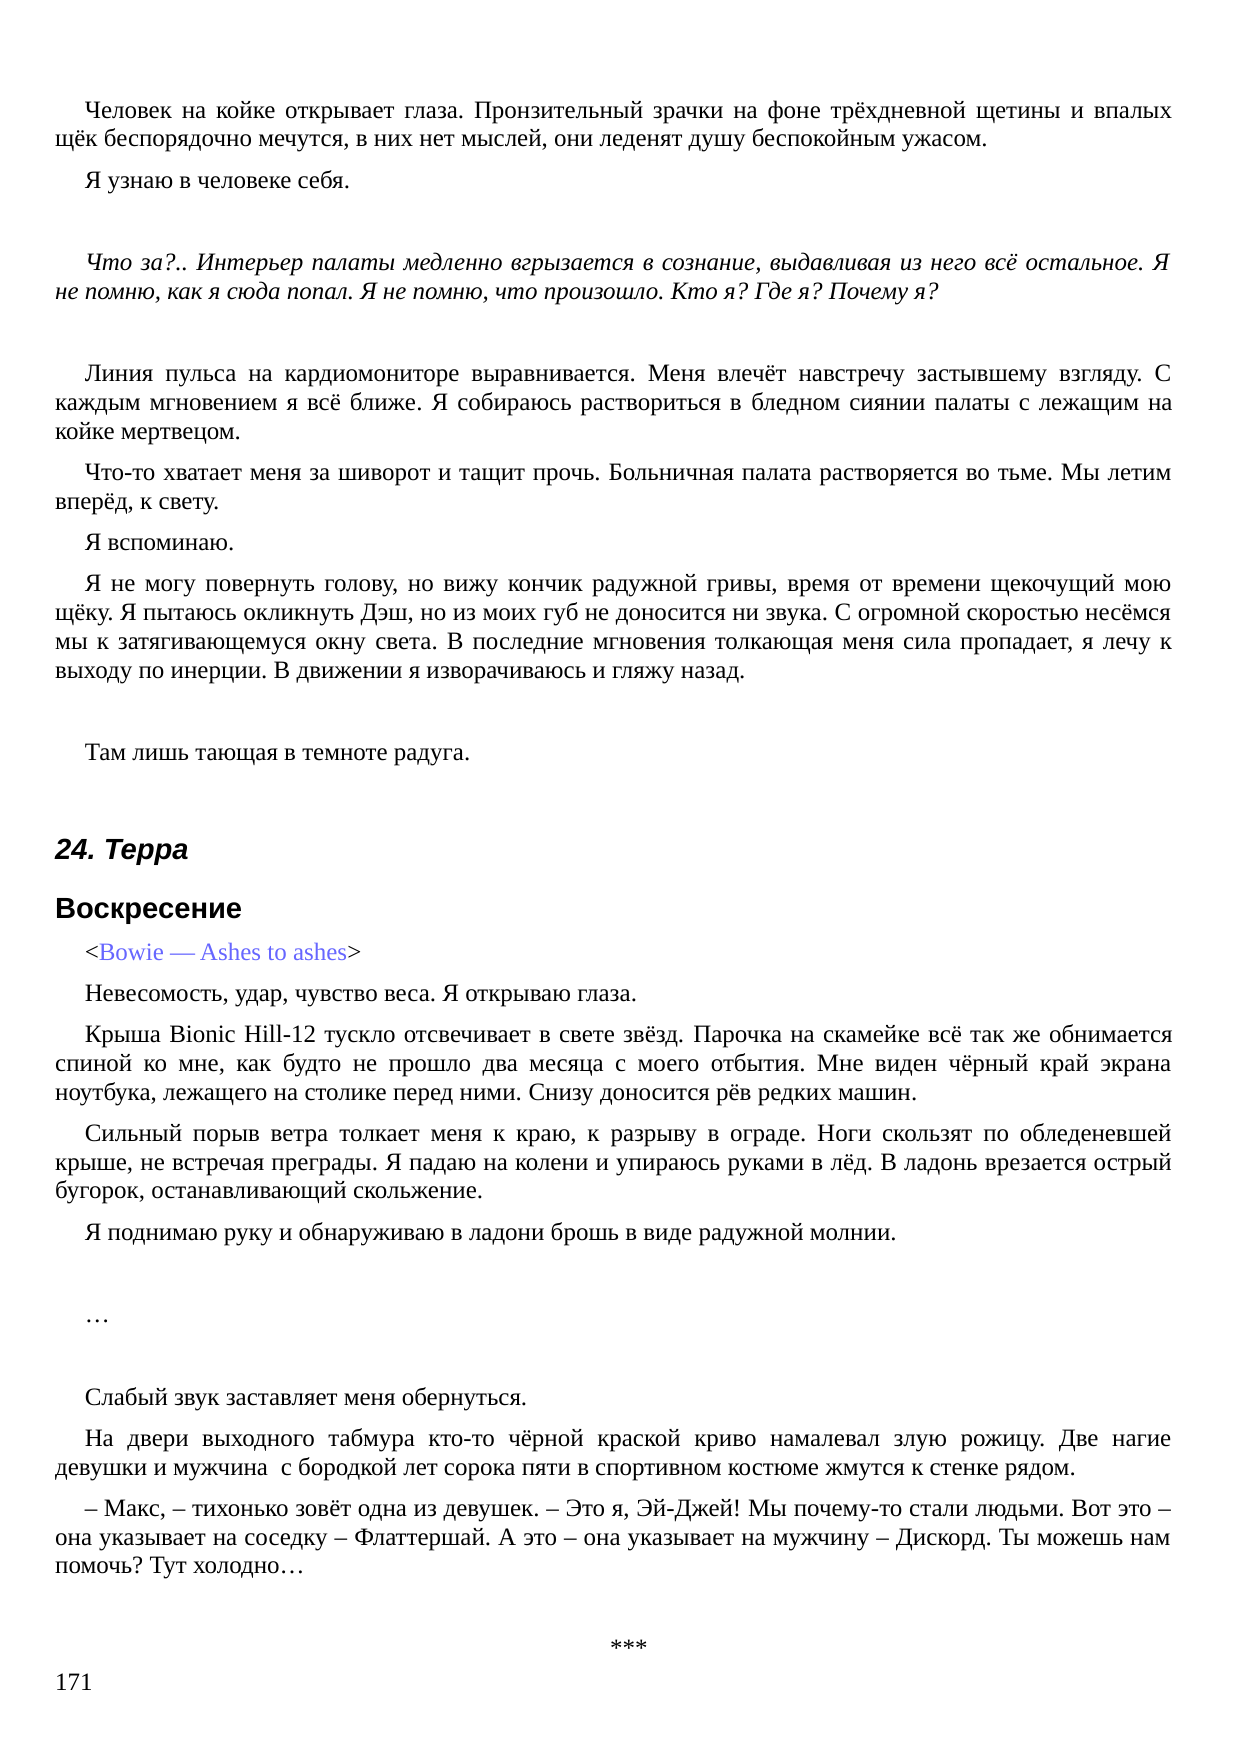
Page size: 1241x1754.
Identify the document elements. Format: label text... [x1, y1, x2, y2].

text Там лишь тающая в темноте радуга. [55, 737, 1173, 766]
text Я поднимаю руку и обнаруживаю в ладони брошь в виде радужной молнии. [55, 1217, 1173, 1246]
text <Bowie — Ashes to ashes> [55, 937, 1173, 966]
text Сильный порыв ветра толкает меня к краю, к разрыву в ограде. Ноги скользят по обледеневшей крыше, не встречая преграды. Я падаю на колени и упираюсь руками в лёд. В ладонь врезается острый бугорок, останавливающий скольжение. [55, 1118, 1173, 1204]
text Человек на койке открывает глаза. Пронзительный зрачки на фоне трёхдневной щетины и впалых щёк беспорядочно мечутся, в них нет мыслей, они леденят душу беспокойным ужасом. [55, 95, 1173, 152]
text Линия пульса на кардиомониторе выравнивается. Меня влечёт навстречу застывшему взгляду. С каждым мгновением я всё ближе. Я собираюсь раствориться в бледном сиянии палаты с лежащим на койке мертвецом. [55, 358, 1173, 445]
text Я не могу повернуть голову, но вижу кончик радужной гривы, время от времени щекочущий мою щёку. Я пытаюсь окликнуть Дэш, но из моих губ не доносится ни звука. С огромной скоростью несёмся мы к затягивающемуся окну света. В последние мгновения толкающая меня сила пропадает, я лечу к выходу по инерции. В движении я изворачиваюсь и гляжу назад. [55, 568, 1173, 683]
text Невесомость, удар, чувство веса. Я открываю глаза. [55, 978, 1173, 1007]
text Что за?.. Интерьер палаты медленно вгрызается в сознание, выдавливая из него всё остальное. Я не помню, как я сюда попал. Я не помню, что произошло. Кто я? Где я? Почему я? [55, 247, 1173, 305]
text Что-то хватает меня за шиворот и тащит прочь. Больничная палата растворяется во тьме. Мы летим вперёд, к свету. [55, 457, 1173, 515]
text *** [55, 1633, 1173, 1662]
subtitle Воскресение [55, 891, 1173, 924]
text На двери выходного табмура кто-то чёрной краской криво намалевал злую рожицу. Две нагие девушки и мужчина с бородкой лет сорока пяти в спортивном костюме жмутся к стенке рядом. [55, 1423, 1173, 1481]
text – Макс, – тихонько зовёт одна из девушек. – Это я, Эй-Джей! Мы почему-то стали людьми. Вот это – она указывает на соседку – Флаттершай. А это – она указывает на мужчину – Дискорд. Ты можешь нам помочь? Тут холодно… [55, 1493, 1173, 1579]
text … [55, 1299, 1173, 1328]
text Я узнаю в человеке себя. [55, 165, 1173, 193]
text Я вспоминаю. [55, 527, 1173, 556]
subtitle 24. Терра [55, 832, 1173, 866]
text Слабый звук заставляет меня обернуться. [55, 1382, 1173, 1411]
text Крыша Bionic Hill-12 тускло отсвечивает в свете звёзд. Парочка на скамейке всё так же обнимается спиной ко мне, как будто не прошло два месяца с моего отбытия. Мне виден чёрный край экрана ноутбука, лежащего на столике перед ними. Снизу доносится рёв редких машин. [55, 1019, 1173, 1106]
